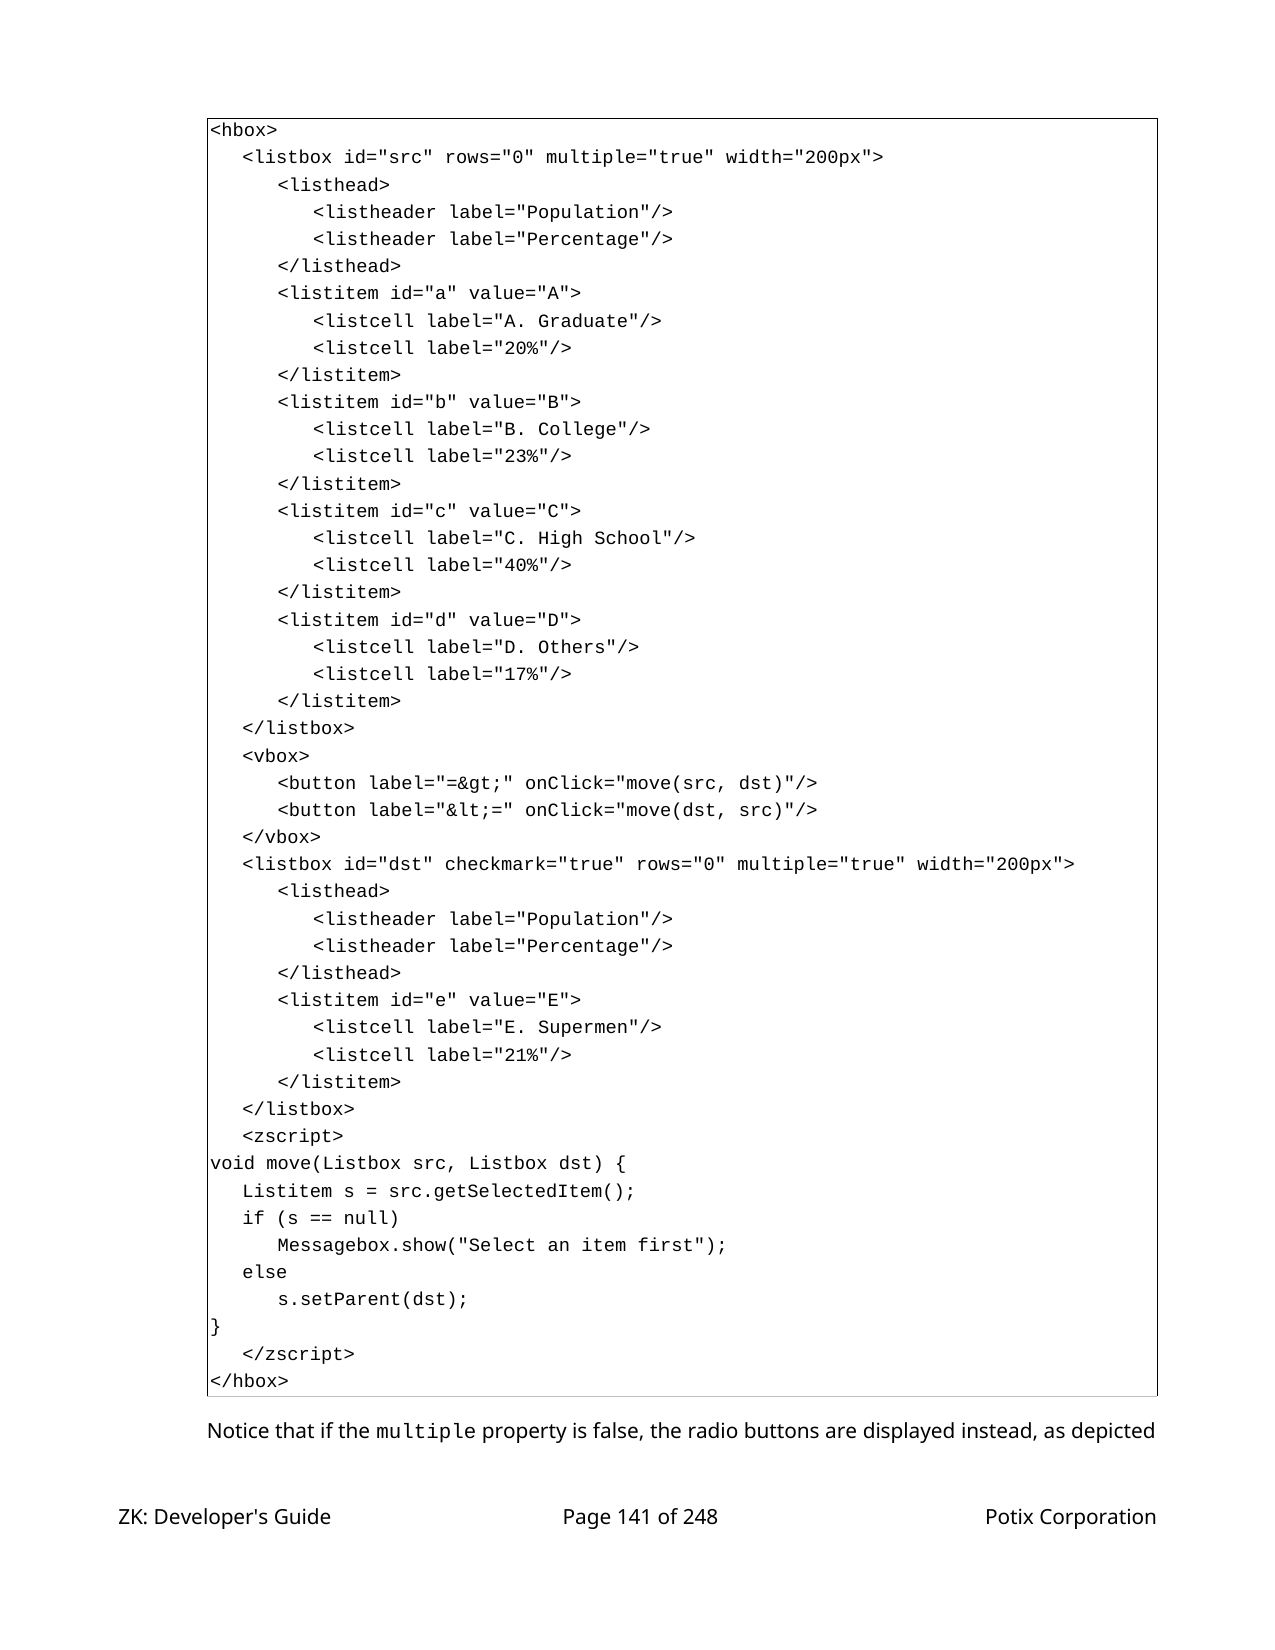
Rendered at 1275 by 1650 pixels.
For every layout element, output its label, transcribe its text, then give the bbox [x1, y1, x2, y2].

text </listhead> [208, 961, 1157, 985]
text <listcell label="17%"/> [208, 662, 1157, 686]
text void move(Listbox src, Listbox dst) { [208, 1151, 1157, 1176]
text <listitem id="a" value="A"> [208, 281, 1157, 306]
text } [208, 1314, 1157, 1339]
text </listbox> [208, 1097, 1157, 1121]
text </listbox> [208, 716, 1157, 741]
text <listitem id="c" value="C"> [208, 499, 1157, 523]
text <listheader label="Population"/> [208, 907, 1157, 931]
text <listitem id="b" value="B"> [208, 390, 1157, 414]
text </vbox> [208, 825, 1157, 849]
text </listitem> [208, 580, 1157, 604]
text </zscript> [208, 1342, 1157, 1366]
text if (s == null) [208, 1206, 1157, 1230]
text else [208, 1260, 1157, 1284]
text <button label="&lt;=" onClick="move(dst, src)"/> [208, 798, 1157, 822]
text <listheader label="Percentage"/> [208, 934, 1157, 958]
text <listitem id="d" value="D"> [208, 607, 1157, 632]
text <listcell label="B. College"/> [208, 417, 1157, 441]
text <listheader label="Percentage"/> [208, 227, 1157, 251]
text Notice that if the multiple property is false, the radio buttons are displayed instead, as depicted [207, 1417, 1157, 1445]
text <button label="=&gt;" onClick="move(src, dst)"/> [208, 771, 1157, 795]
text <listbox id="dst" checkmark="true" rows="0" multiple="true" width="200px"> [208, 852, 1157, 876]
text <hbox> [208, 119, 1157, 142]
text <listhead> [208, 172, 1157, 197]
text <listcell label="E. Supermen"/> [208, 1015, 1157, 1039]
text <listcell label="23%"/> [208, 444, 1157, 469]
text <listcell label="40%"/> [208, 553, 1157, 577]
text <vbox> [208, 743, 1157, 768]
text <listitem id="e" value="E"> [208, 988, 1157, 1012]
text </listitem> [208, 689, 1157, 713]
text <listcell label="20%"/> [208, 336, 1157, 360]
text <listheader label="Population"/> [208, 200, 1157, 224]
text Listitem s = src.getSelectedItem(); [208, 1178, 1157, 1203]
text <listcell label="C. High School"/> [208, 526, 1157, 550]
text <listcell label="A. Graduate"/> [208, 308, 1157, 333]
text </hbox> [208, 1369, 1157, 1396]
text <listhead> [208, 879, 1157, 904]
text </listitem> [208, 363, 1157, 387]
text </listhead> [208, 254, 1157, 278]
text <listbox id="src" rows="0" multiple="true" width="200px"> [208, 145, 1157, 169]
text <listcell label="21%"/> [208, 1042, 1157, 1067]
text Messagebox.show("Select an item first"); [208, 1233, 1157, 1257]
text s.setParent(dst); [208, 1287, 1157, 1311]
text </listitem> [208, 472, 1157, 496]
text </listitem> [208, 1070, 1157, 1094]
text <listcell label="D. Others"/> [208, 635, 1157, 659]
text <zscript> [208, 1124, 1157, 1148]
